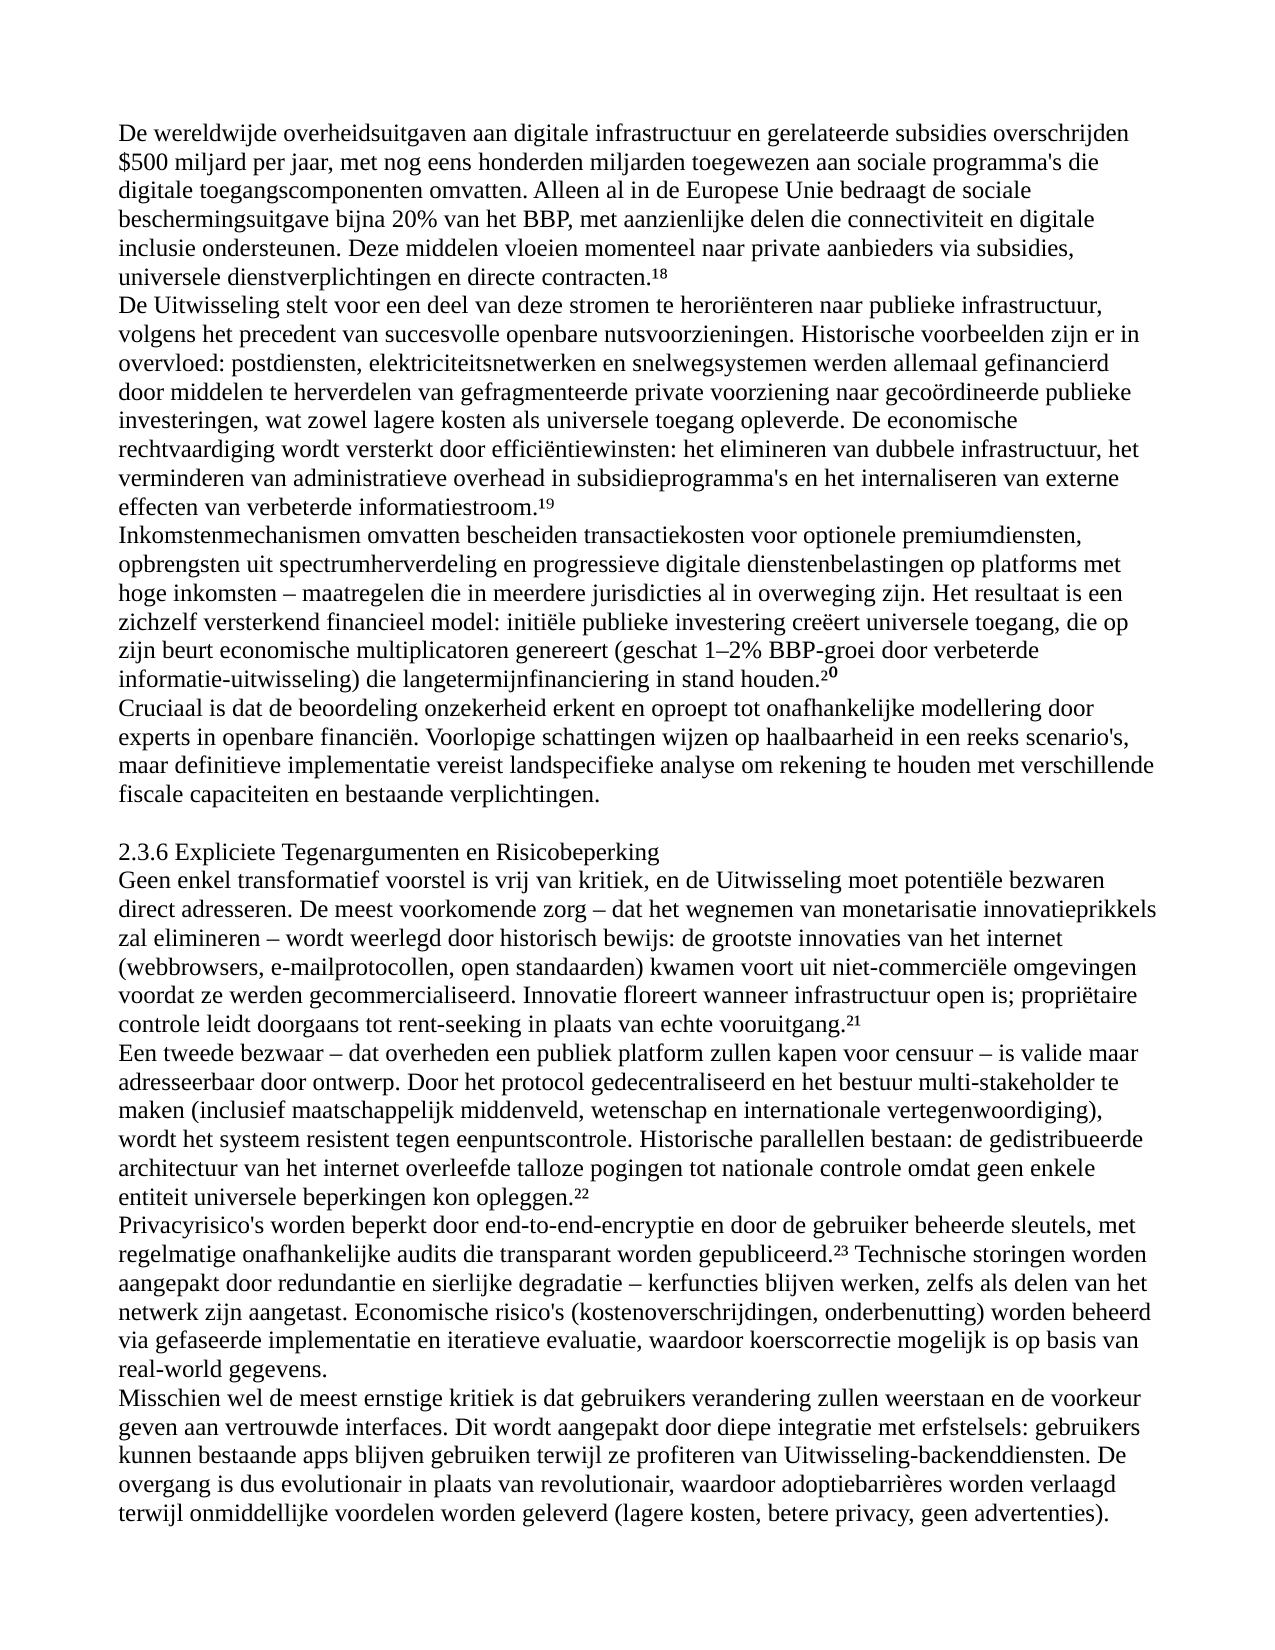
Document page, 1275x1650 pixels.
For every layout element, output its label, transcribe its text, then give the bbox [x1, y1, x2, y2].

text Misschien wel de meest ernstige kritiek is dat gebruikers verandering zullen weerstaan en de voorkeur geven aan vertrouwde interfaces. Dit wordt aangepakt door diepe integratie met erfstelsels: gebruikers kunnen bestaande apps blijven gebruiken terwijl ze profiteren van Uitwisseling-backenddiensten. De overgang is dus evolutionair in plaats van revolutionair, waardoor adoptiebarrières worden verlaagd terwijl onmiddellijke voordelen worden geleverd (lagere kosten, betere privacy, geen advertenties). [118, 1383, 1157, 1527]
text Privacyrisico's worden beperkt door end-to-end-encryptie en door de gebruiker beheerde sleutels, met regelmatige onafhankelijke audits die transparant worden gepubliceerd.²³ Technische storingen worden aangepakt door redundantie en sierlijke degradatie – kerfuncties blijven werken, zelfs als delen van het netwerk zijn aangetast. Economische risico's (kostenoverschrijdingen, onderbenutting) worden beheerd via gefaseerde implementatie en iteratieve evaluatie, waardoor koerscorrectie mogelijk is op basis van real-world gegevens. [118, 1211, 1157, 1383]
text 2.3.6 Expliciete Tegenargumenten en Risicobeperking [118, 837, 1157, 866]
text De Uitwisseling stelt voor een deel van deze stromen te heroriënteren naar publieke infrastructuur, volgens het precedent van succesvolle openbare nutsvoorzieningen. Historische voorbeelden zijn er in overvloed: postdiensten, elektriciteitsnetwerken en snelwegsystemen werden allemaal gefinancierd door middelen te herverdelen van gefragmenteerde private voorziening naar gecoördineerde publieke investeringen, wat zowel lagere kosten als universele toegang opleverde. De economische rechtvaardiging wordt versterkt door efficiëntiewinsten: het elimineren van dubbele infrastructuur, het verminderen van administratieve overhead in subsidieprogramma's en het internaliseren van externe effecten van verbeterde informatiestroom.¹⁹ [118, 291, 1157, 521]
text Cruciaal is dat de beoordeling onzekerheid erkent en oproept tot onafhankelijke modellering door experts in openbare financiën. Voorlopige schattingen wijzen op haalbaarheid in een reeks scenario's, maar definitieve implementatie vereist landspecifieke analyse om rekening te houden met verschillende fiscale capaciteiten en bestaande verplichtingen. [118, 693, 1157, 808]
text Een tweede bezwaar – dat overheden een publiek platform zullen kapen voor censuur – is valide maar adresseerbaar door ontwerp. Door het protocol gedecentraliseerd en het bestuur multi-stakeholder te maken (inclusief maatschappelijk middenveld, wetenschap en internationale vertegenwoordiging), wordt het systeem resistent tegen eenpuntscontrole. Historische parallellen bestaan: de gedistribueerde architectuur van het internet overleefde talloze pogingen tot nationale controle omdat geen enkele entiteit universele beperkingen kon opleggen.²² [118, 1038, 1157, 1211]
text Geen enkel transformatief voorstel is vrij van kritiek, en de Uitwisseling moet potentiële bezwaren direct adresseren. De meest voorkomende zorg – dat het wegnemen van monetarisatie innovatieprikkels zal elimineren – wordt weerlegd door historisch bewijs: de grootste innovaties van het internet (webbrowsers, e-mailprotocollen, open standaarden) kwamen voort uit niet-commerciële omgevingen voordat ze werden gecommercialiseerd. Innovatie floreert wanneer infrastructuur open is; propriëtaire controle leidt doorgaans tot rent-seeking in plaats van echte vooruitgang.²¹ [118, 866, 1157, 1038]
text De wereldwijde overheidsuitgaven aan digitale infrastructuur en gerelateerde subsidies overschrijden $500 miljard per jaar, met nog eens honderden miljarden toegewezen aan sociale programma's die digitale toegangscomponenten omvatten. Alleen al in de Europese Unie bedraagt de sociale beschermingsuitgave bijna 20% van het BBP, met aanzienlijke delen die connectiviteit en digitale inclusie ondersteunen. Deze middelen vloeien momenteel naar private aanbieders via subsidies, universele dienstverplichtingen en directe contracten.¹⁸ [118, 118, 1157, 291]
text Inkomstenmechanismen omvatten bescheiden transactiekosten voor optionele premiumdiensten, opbrengsten uit spectrumherverdeling en progressieve digitale dienstenbelastingen op platforms met hoge inkomsten – maatregelen die in meerdere jurisdicties al in overweging zijn. Het resultaat is een zichzelf versterkend financieel model: initiële publieke investering creëert universele toegang, die op zijn beurt economische multiplicatoren genereert (geschat 1–2% BBP-groei door verbeterde informatie-uitwisseling) die langetermijnfinanciering in stand houden.²⁰ [118, 521, 1157, 693]
